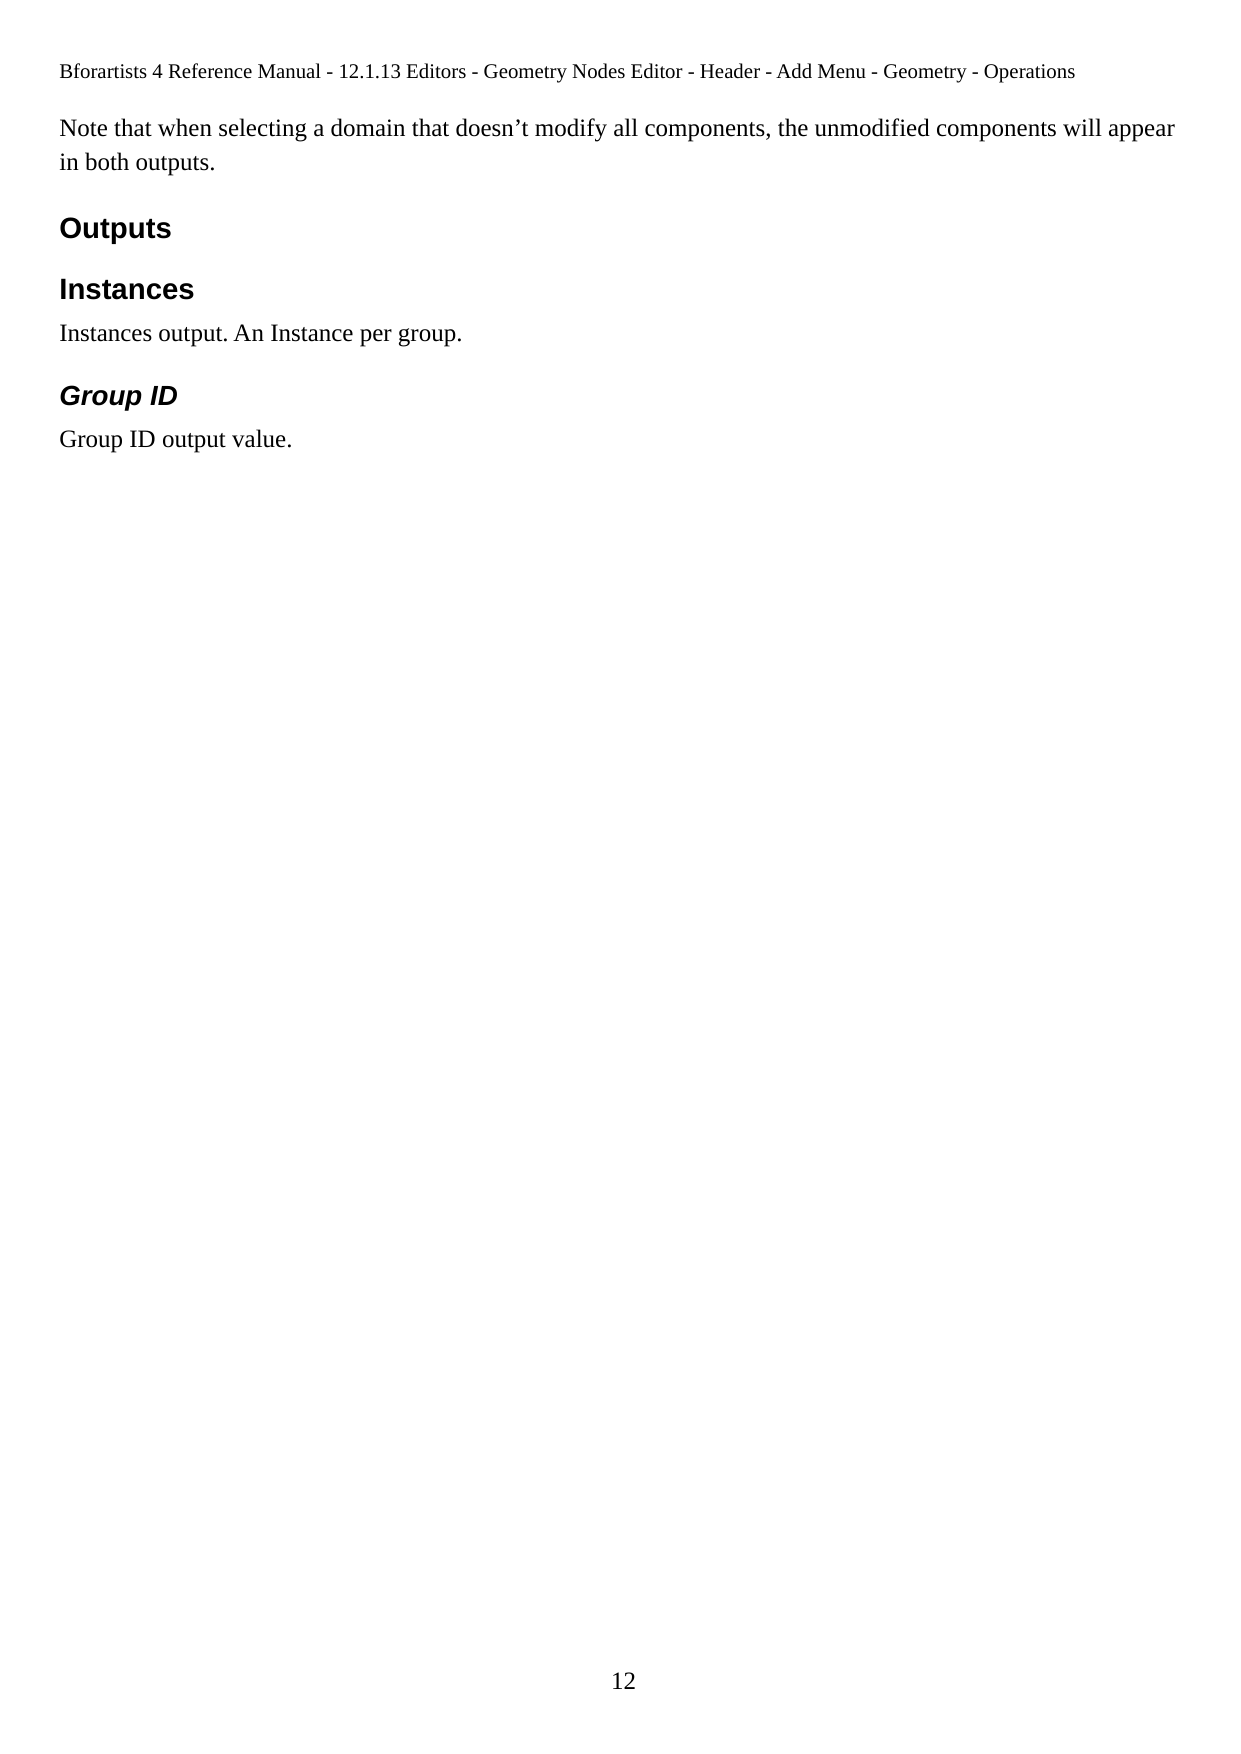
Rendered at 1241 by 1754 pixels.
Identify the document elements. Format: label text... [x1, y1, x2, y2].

subtitle Instances [59, 272, 1181, 305]
text Instances output. An Instance per group. [59, 318, 1181, 347]
text Note that when selecting a domain that doesn’t modify all components, the unmodified components will appear in both outputs. [59, 113, 1181, 176]
subtitle Outputs [59, 211, 1181, 244]
subtitle Group ID [59, 379, 1181, 411]
text Group ID output value. [59, 424, 1181, 452]
